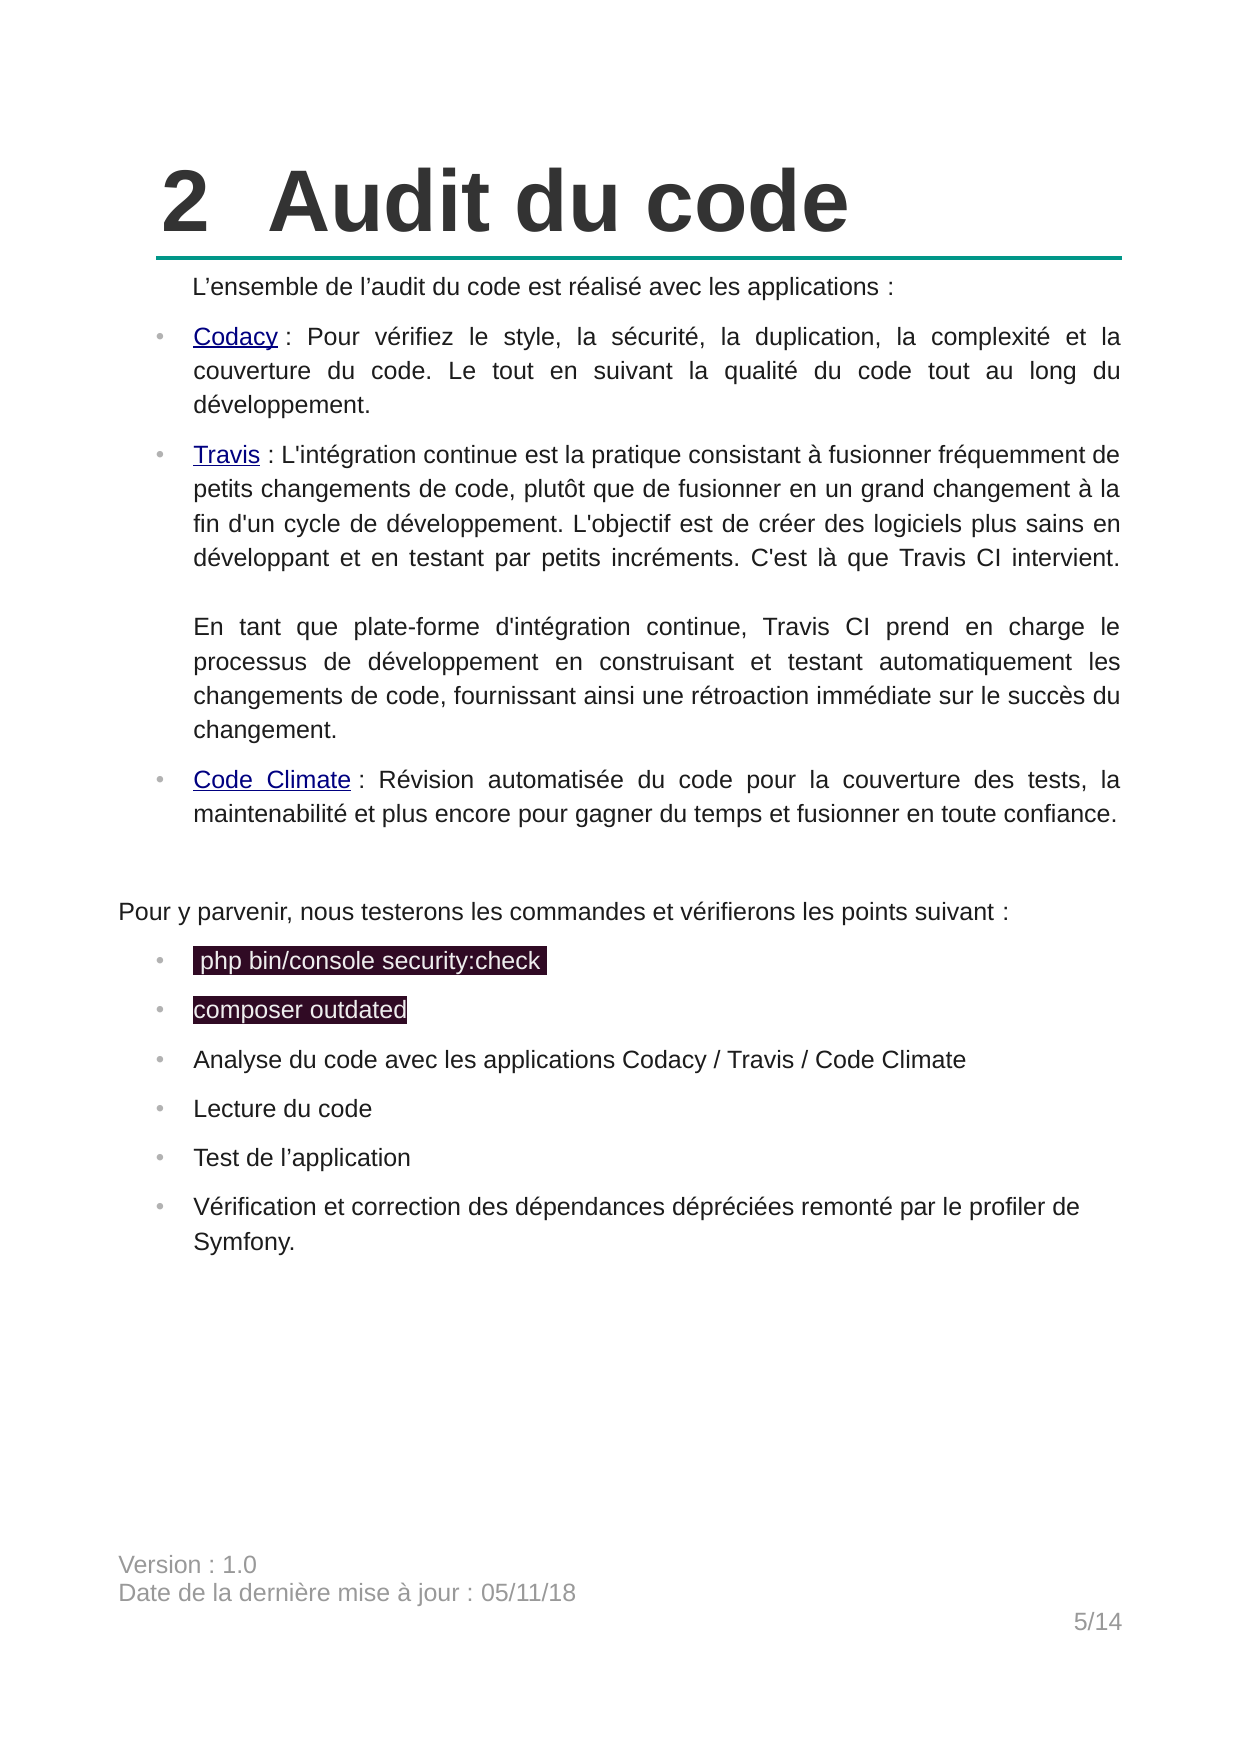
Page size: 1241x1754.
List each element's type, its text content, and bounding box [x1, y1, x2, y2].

list Vérification et correction des dépendances dépréciées remonté par le profiler de Symfony. [156, 1192, 1122, 1256]
list Codacy : Pour vérifiez le style, la sécurité, la duplication, la complexité et la couverture du code. Le tout en suivant la qualité du code tout au long du développement. [156, 321, 1122, 419]
list Lecture du code [156, 1094, 1122, 1123]
list php bin/console security:check [156, 946, 1122, 975]
text L’ensemble de l’audit du code est réalisé avec les applications : [118, 272, 1122, 301]
text Pour y parvenir, nous testerons les commandes et vérifierons les points suivant : [118, 897, 1122, 926]
list composer outdated [156, 996, 1122, 1024]
subtitle Audit du code [156, 143, 1122, 256]
list Travis : L'intégration continue est la pratique consistant à fusionner fréquemment de petits changements de code, plutôt que de fusionner en un grand changement à la fin d'un cycle de développement. L'objectif est de créer des logiciels plus sains en développant et en testant par petits incréments. C'est là que Travis CI intervient. En tant que plate-forme d'intégration continue, Travis CI prend en charge le processus de développement en construisant et testant automatiquement les changements de code, fournissant ainsi une rétroaction immédiate sur le succès du changement. [156, 439, 1122, 744]
list Test de l’application [156, 1143, 1122, 1172]
list Analyse du code avec les applications Codacy / Travis / Code Climate [156, 1045, 1122, 1073]
list Code Climate : Révision automatisée du code pour la couverture des tests, la maintenabilité et plus encore pour gagner du temps et fusionner en toute confiance. [156, 764, 1122, 828]
